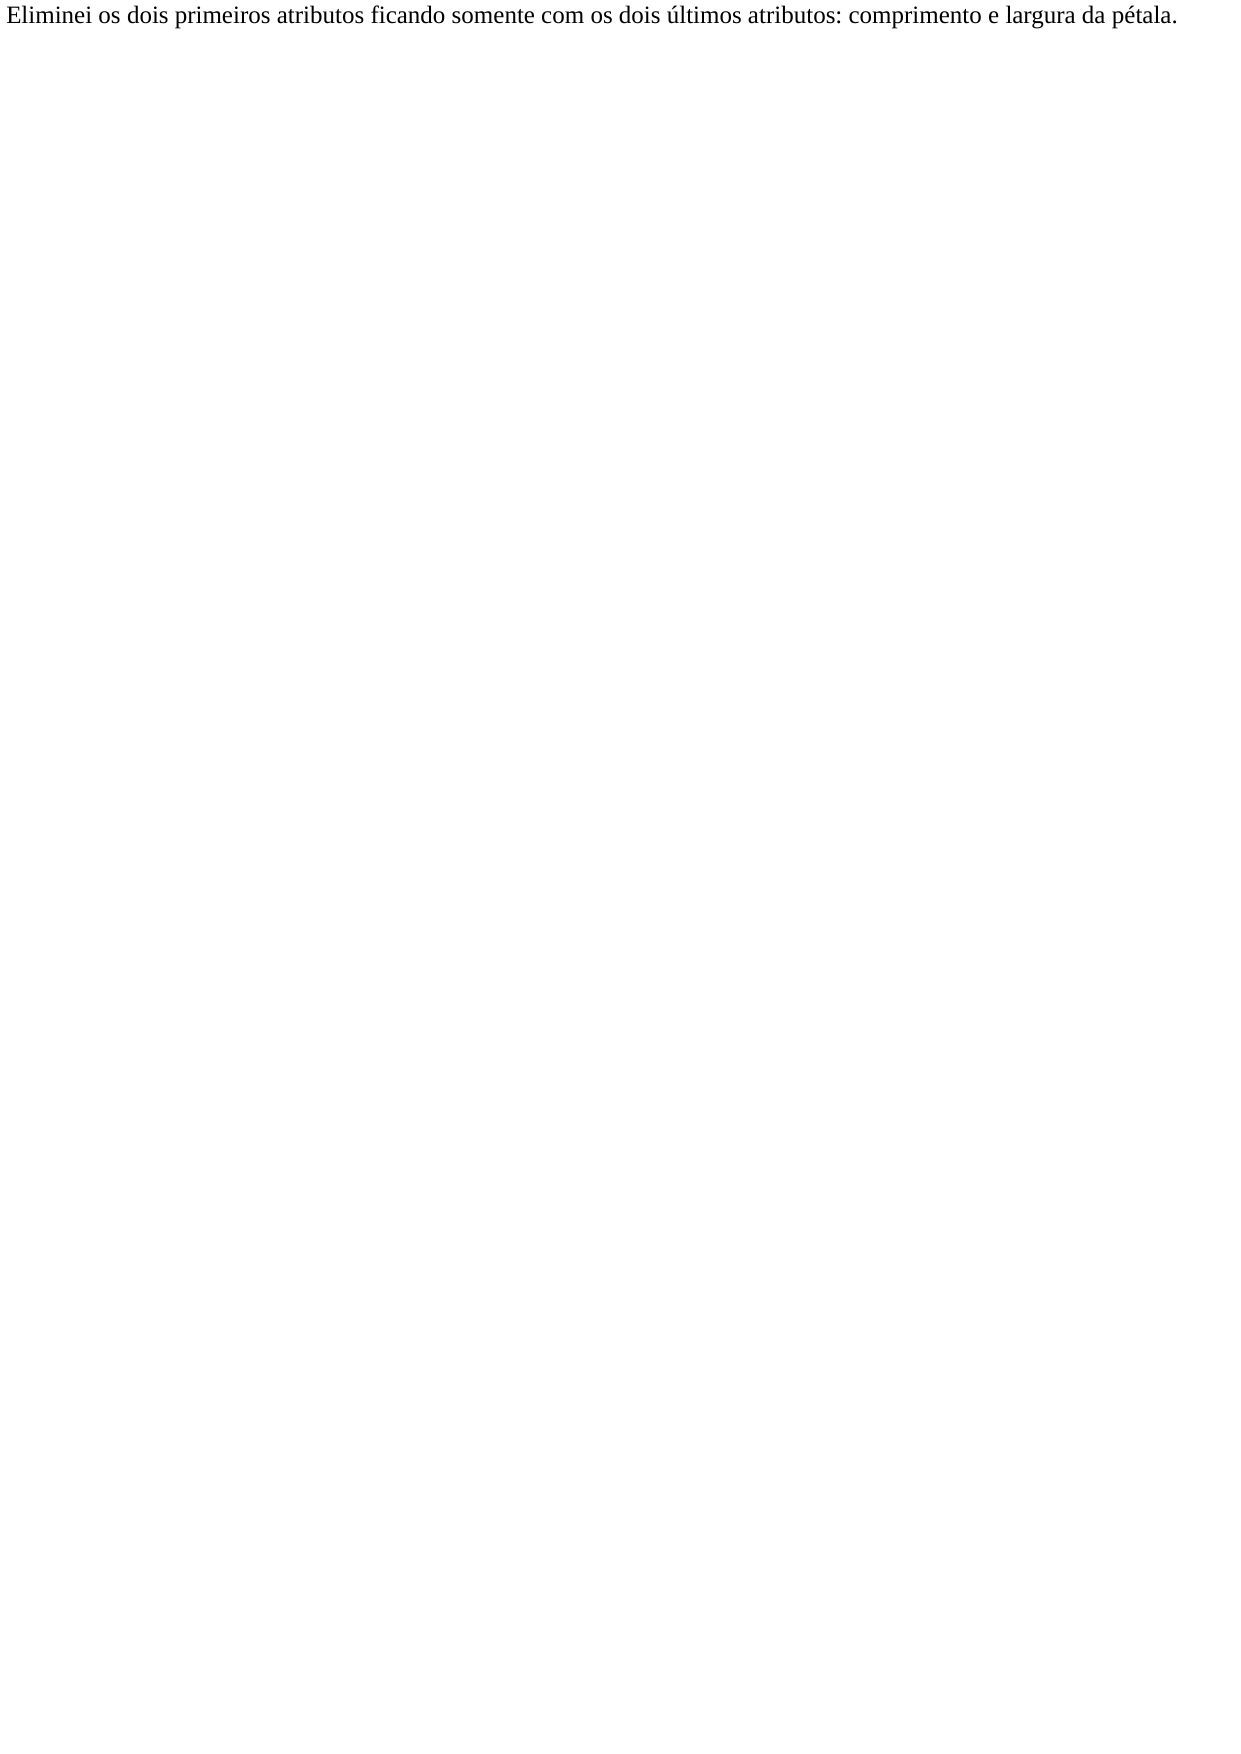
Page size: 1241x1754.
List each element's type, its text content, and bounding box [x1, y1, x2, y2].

text Eliminei os dois primeiros atributos ficando somente com os dois últimos atributos: comprimento e largura da pétala. [6, 0, 1234, 29]
